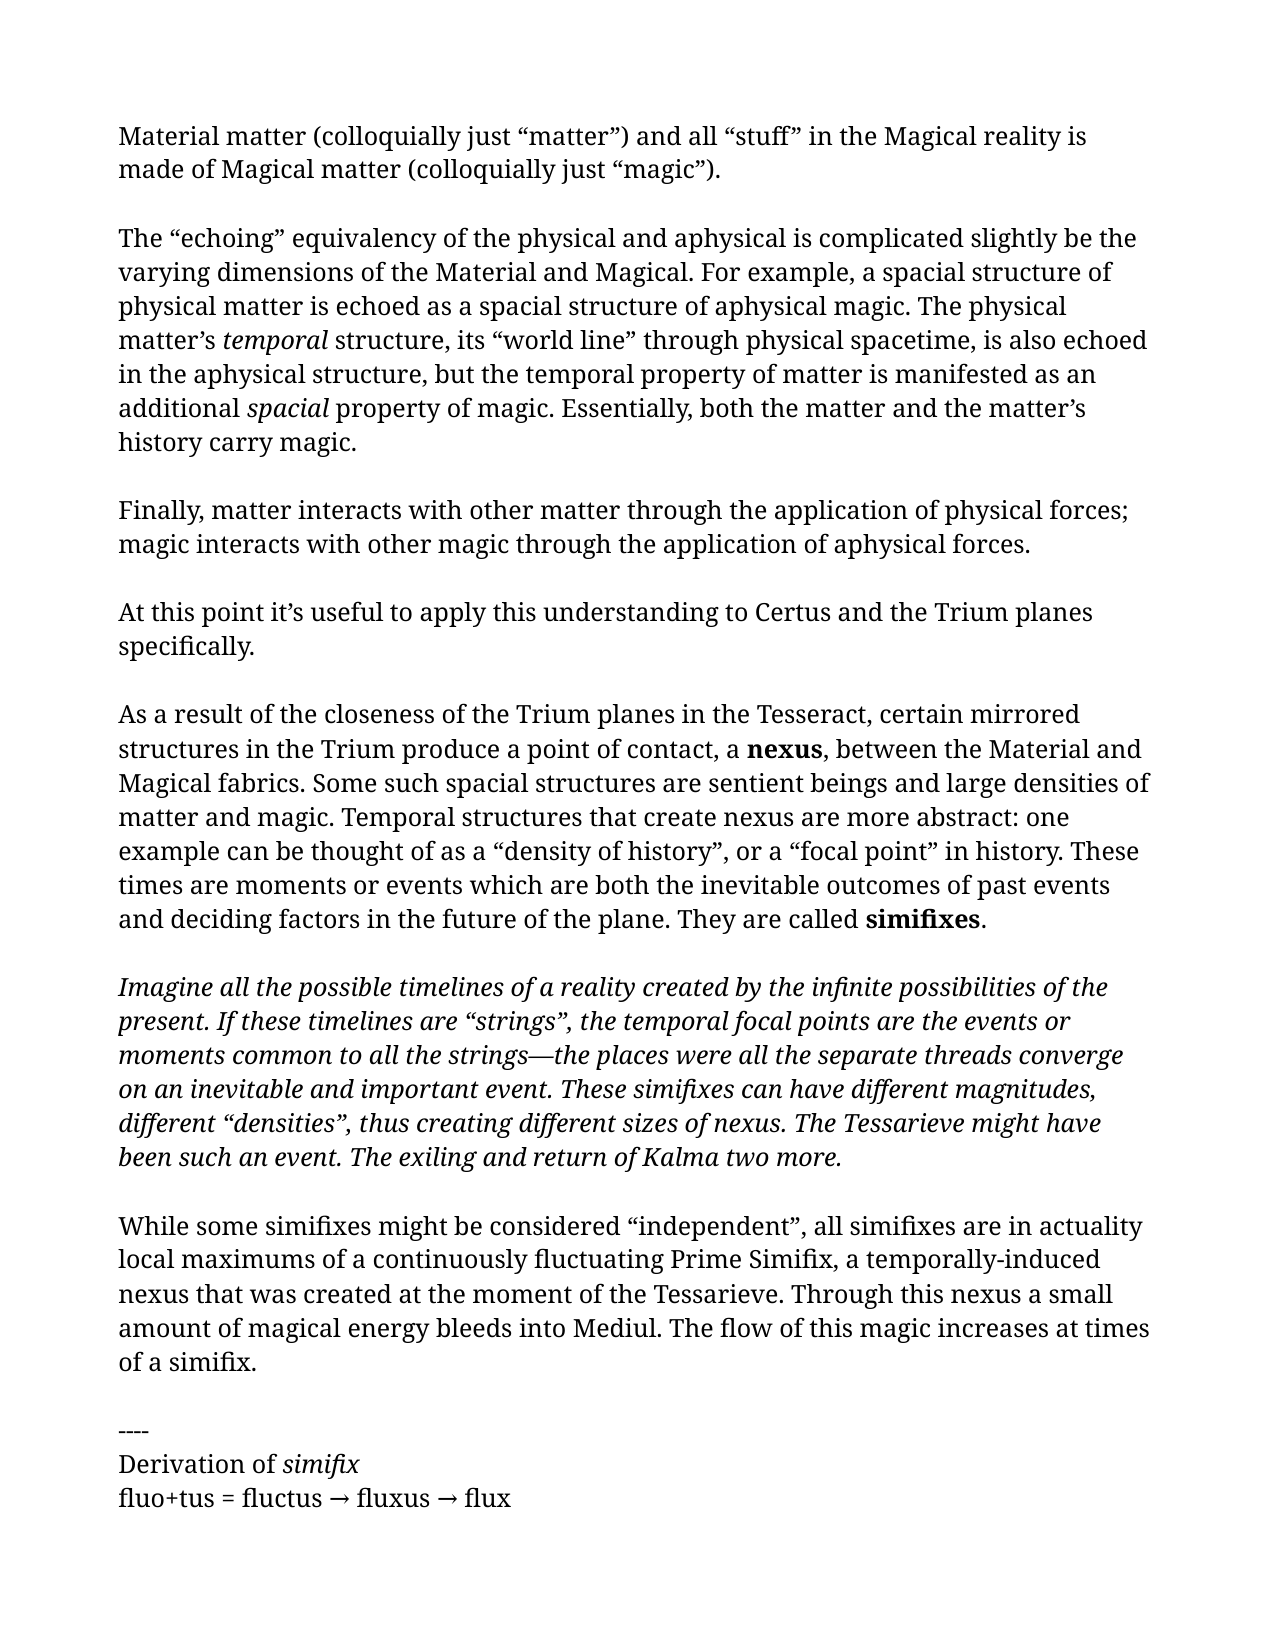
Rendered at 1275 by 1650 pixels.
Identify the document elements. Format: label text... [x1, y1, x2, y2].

text While some simifixes might be considered “independent”, all simifixes are in actuality local maximums of a continuously fluctuating Prime Simifix, a temporally-induced nexus that was created at the moment of the Tessarieve. Through this nexus a small amount of magical energy bleeds into Mediul. The flow of this magic increases at times of a simifix. [118, 1208, 1157, 1378]
text The “echoing” equivalency of the physical and aphysical is complicated slightly be the varying dimensions of the Material and Magical. For example, a spacial structure of physical matter is echoed as a spacial structure of aphysical magic. The physical matter’s temporal structure, its “world line” through physical spacetime, is also echoed in the aphysical structure, but the temporal property of matter is manifested as an additional spacial property of magic. Essentially, both the matter and the matter’s history carry magic. [118, 220, 1157, 459]
text Imagine all the possible timelines of a reality created by the infinite possibilities of the present. If these timelines are “strings”, the temporal focal points are the events or moments common to all the strings—the places were all the separate threads converge on an inevitable and important event. These simifixes can have different magnitudes, different “densities”, thus creating different sizes of nexus. The Tessarieve might have been such an event. The exiling and return of Kalma two more. [118, 970, 1157, 1174]
text ---- [118, 1412, 1157, 1447]
text As a result of the closeness of the Trium planes in the Tesseract, certain mirrored structures in the Trium produce a point of contact, a nexus, between the Material and Magical fabrics. Some such spacial structures are sentient beings and large densities of matter and magic. Temporal structures that create nexus are more abstract: one example can be thought of as a “density of history”, or a “focal point” in history. These times are moments or events which are both the inevitable outcomes of past events and deciding factors in the future of the plane. They are called simifixes. [118, 697, 1157, 936]
text fluo+tus = fluctus → fluxus → flux [118, 1481, 1157, 1515]
text At this point it’s useful to apply this understanding to Certus and the Trium planes specifically. [118, 595, 1157, 663]
text Derivation of simifix [118, 1447, 1157, 1481]
text Finally, matter interacts with other matter through the application of physical forces; magic interacts with other magic through the application of aphysical forces. [118, 493, 1157, 561]
text Material matter (colloquially just “matter”) and all “stuff” in the Magical reality is made of Magical matter (colloquially just “magic”). [118, 118, 1157, 186]
